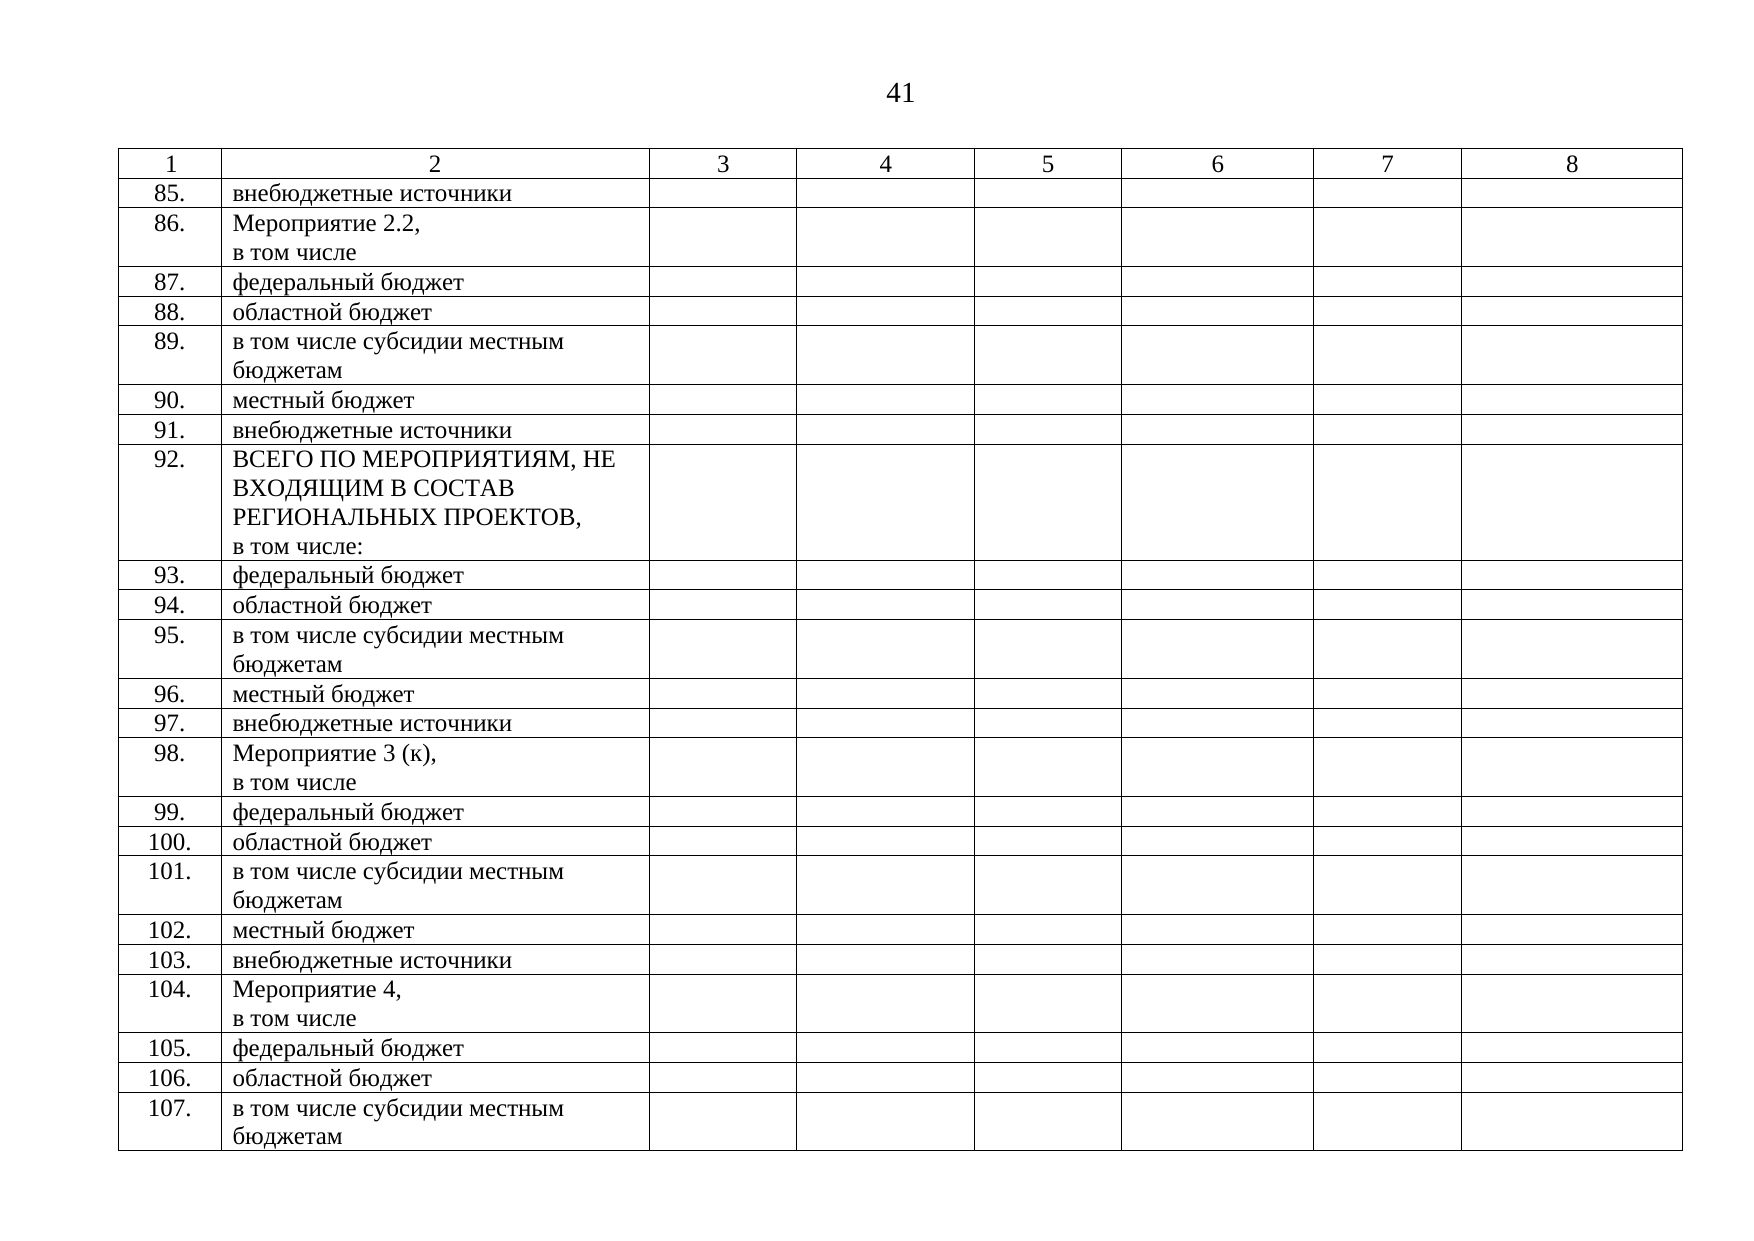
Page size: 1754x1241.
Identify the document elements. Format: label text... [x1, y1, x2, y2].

table_cell [797, 975, 974, 1032]
table_cell [1314, 1063, 1461, 1092]
table_cell [1462, 590, 1682, 619]
table_cell [650, 267, 796, 296]
table_cell областной бюджет [222, 1063, 649, 1092]
table_cell 87. [119, 267, 221, 296]
table_cell 96. [119, 679, 221, 707]
table_cell [797, 1063, 974, 1092]
table_cell [1462, 297, 1682, 325]
table_cell [1122, 297, 1313, 325]
table_cell [1122, 975, 1313, 1032]
table_header 8 [1462, 149, 1682, 177]
table_cell [650, 208, 796, 266]
table_cell Мероприятие 2.2, в том числе [222, 208, 649, 266]
table_cell [975, 945, 1121, 973]
table_cell в том числе субсидии местным бюджетам [222, 1093, 649, 1150]
table_cell [1122, 915, 1313, 944]
table_cell 106. [119, 1063, 221, 1092]
table_cell [1462, 975, 1682, 1032]
table_cell внебюджетные источники [222, 179, 649, 207]
table_cell [975, 1093, 1121, 1150]
table_cell [650, 561, 796, 589]
table_cell [975, 561, 1121, 589]
table_cell 89. [119, 326, 221, 384]
table_cell [1122, 1063, 1313, 1092]
table_cell 97. [119, 709, 221, 737]
table_cell 99. [119, 797, 221, 826]
table_cell 105. [119, 1033, 221, 1062]
table_cell 101. [119, 856, 221, 914]
table_cell [1462, 709, 1682, 737]
table_cell [975, 709, 1121, 737]
table_cell [1314, 590, 1461, 619]
table_cell [1462, 797, 1682, 826]
table_cell [797, 267, 974, 296]
table_cell [797, 590, 974, 619]
table_cell [975, 208, 1121, 266]
table_cell внебюджетные источники [222, 945, 649, 973]
table_cell [975, 415, 1121, 443]
table_cell [1122, 738, 1313, 796]
table_cell [1314, 208, 1461, 266]
table_cell [1462, 620, 1682, 678]
table_cell [1314, 915, 1461, 944]
table_cell 107. [119, 1093, 221, 1150]
table_cell 86. [119, 208, 221, 266]
table_cell [797, 445, 974, 559]
table_cell [650, 797, 796, 826]
table_header 6 [1122, 149, 1313, 177]
table_cell 90. [119, 385, 221, 414]
table_cell [1314, 975, 1461, 1032]
table_cell [1314, 326, 1461, 384]
table_header 4 [797, 149, 974, 177]
table_cell [797, 179, 974, 207]
table_cell [650, 975, 796, 1032]
table_cell [1314, 945, 1461, 973]
table_cell [1462, 326, 1682, 384]
table_cell Мероприятие 3 (к), в том числе [222, 738, 649, 796]
table_cell [797, 856, 974, 914]
table_cell [1462, 385, 1682, 414]
table_cell 100. [119, 827, 221, 855]
table_cell [1122, 561, 1313, 589]
table_cell [650, 590, 796, 619]
table_cell 85. [119, 179, 221, 207]
table_cell [650, 738, 796, 796]
table_cell [1122, 1033, 1313, 1062]
table_cell [797, 415, 974, 443]
table_cell местный бюджет [222, 385, 649, 414]
table_cell [1122, 385, 1313, 414]
table_cell федеральный бюджет [222, 797, 649, 826]
table_cell [975, 326, 1121, 384]
table_cell [1462, 561, 1682, 589]
table_cell [1314, 827, 1461, 855]
table_cell [1122, 709, 1313, 737]
table_cell [975, 797, 1121, 826]
table_cell [1122, 445, 1313, 559]
table_cell [650, 1063, 796, 1092]
table_cell [975, 267, 1121, 296]
table_cell 104. [119, 975, 221, 1032]
table_cell областной бюджет [222, 297, 649, 325]
table_cell [797, 827, 974, 855]
table_cell [650, 709, 796, 737]
table_cell [650, 415, 796, 443]
table_cell [1122, 415, 1313, 443]
table_cell ВСЕГО ПО МЕРОПРИЯТИЯМ, НЕ ВХОДЯЩИМ В СОСТАВ РЕГИОНАЛЬНЫХ ПРОЕКТОВ, в том числе: [222, 445, 649, 559]
table_cell в том числе субсидии местным бюджетам [222, 856, 649, 914]
table_cell [1462, 915, 1682, 944]
table_cell [650, 620, 796, 678]
table_cell областной бюджет [222, 827, 649, 855]
table_cell [1122, 179, 1313, 207]
table_cell [1314, 267, 1461, 296]
table_cell [1462, 179, 1682, 207]
table_cell [975, 679, 1121, 707]
table_cell 92. [119, 445, 221, 559]
table_cell 93. [119, 561, 221, 589]
table_cell [975, 915, 1121, 944]
table_cell [1122, 267, 1313, 296]
table_cell [1462, 415, 1682, 443]
table_cell [1462, 827, 1682, 855]
table_cell 103. [119, 945, 221, 973]
table_cell [1122, 1093, 1313, 1150]
table_cell [1462, 738, 1682, 796]
table_cell [650, 1093, 796, 1150]
table_cell [650, 679, 796, 707]
table_cell [650, 297, 796, 325]
table_cell [797, 208, 974, 266]
table_cell [1122, 620, 1313, 678]
table_cell [797, 297, 974, 325]
table_cell [975, 975, 1121, 1032]
table_cell [1122, 945, 1313, 973]
table_cell [1314, 179, 1461, 207]
table_cell [1122, 679, 1313, 707]
table_cell [650, 1033, 796, 1062]
table_cell [1462, 208, 1682, 266]
table_header 3 [650, 149, 796, 177]
table_cell в том числе субсидии местным бюджетам [222, 620, 649, 678]
table_cell [1122, 827, 1313, 855]
table_cell [1122, 590, 1313, 619]
table_cell [1122, 856, 1313, 914]
table_cell [650, 179, 796, 207]
table_cell федеральный бюджет [222, 561, 649, 589]
table_cell [1462, 856, 1682, 914]
table_header 5 [975, 149, 1121, 177]
table_cell [650, 827, 796, 855]
table_cell [650, 856, 796, 914]
table_cell [1314, 561, 1461, 589]
table_cell [975, 738, 1121, 796]
table_cell [1314, 738, 1461, 796]
table_cell [1314, 679, 1461, 707]
table_cell [1462, 679, 1682, 707]
table_cell [797, 326, 974, 384]
table_cell [650, 915, 796, 944]
table_cell 102. [119, 915, 221, 944]
table_cell [1462, 445, 1682, 559]
table_cell местный бюджет [222, 915, 649, 944]
table_cell [650, 945, 796, 973]
table_cell [975, 1033, 1121, 1062]
table_cell местный бюджет [222, 679, 649, 707]
table_cell [1314, 385, 1461, 414]
table_cell [1314, 415, 1461, 443]
table_cell [1462, 267, 1682, 296]
table_cell [1462, 945, 1682, 973]
table_cell [797, 679, 974, 707]
table_header 1 [119, 149, 221, 177]
table_cell в том числе субсидии местным бюджетам [222, 326, 649, 384]
table_cell внебюджетные источники [222, 415, 649, 443]
table_cell [1122, 208, 1313, 266]
table_cell [797, 620, 974, 678]
table_cell [797, 1033, 974, 1062]
table_cell [1314, 797, 1461, 826]
table_cell [1314, 709, 1461, 737]
table_cell [1462, 1063, 1682, 1092]
table_cell [797, 797, 974, 826]
table_cell Мероприятие 4, в том числе [222, 975, 649, 1032]
table_cell [975, 385, 1121, 414]
table_cell [975, 856, 1121, 914]
table_cell 95. [119, 620, 221, 678]
table_cell [1314, 1033, 1461, 1062]
table_cell [1314, 1093, 1461, 1150]
table_cell [1462, 1033, 1682, 1062]
table_cell [1314, 445, 1461, 559]
table_cell 98. [119, 738, 221, 796]
table_cell областной бюджет [222, 590, 649, 619]
table_cell [797, 561, 974, 589]
table_cell [975, 297, 1121, 325]
table_cell [975, 827, 1121, 855]
table_cell федеральный бюджет [222, 267, 649, 296]
table_header 2 [222, 149, 649, 177]
table_cell [1122, 797, 1313, 826]
table_cell [1314, 620, 1461, 678]
table_cell [975, 445, 1121, 559]
table_header 7 [1314, 149, 1461, 177]
table_cell [1462, 1093, 1682, 1150]
table_cell [1314, 856, 1461, 914]
table_cell [1314, 297, 1461, 325]
table_cell [797, 738, 974, 796]
table_cell 91. [119, 415, 221, 443]
table_cell [975, 1063, 1121, 1092]
table_cell [650, 385, 796, 414]
table_cell [797, 915, 974, 944]
table_cell [975, 179, 1121, 207]
table_cell федеральный бюджет [222, 1033, 649, 1062]
table_cell 94. [119, 590, 221, 619]
table_cell [650, 326, 796, 384]
table_cell 88. [119, 297, 221, 325]
table_cell [975, 620, 1121, 678]
table_cell [797, 709, 974, 737]
table_cell [1122, 326, 1313, 384]
table_cell [797, 945, 974, 973]
table_cell [975, 590, 1121, 619]
table_cell [797, 385, 974, 414]
table_cell [650, 445, 796, 559]
table_cell [797, 1093, 974, 1150]
table_cell внебюджетные источники [222, 709, 649, 737]
